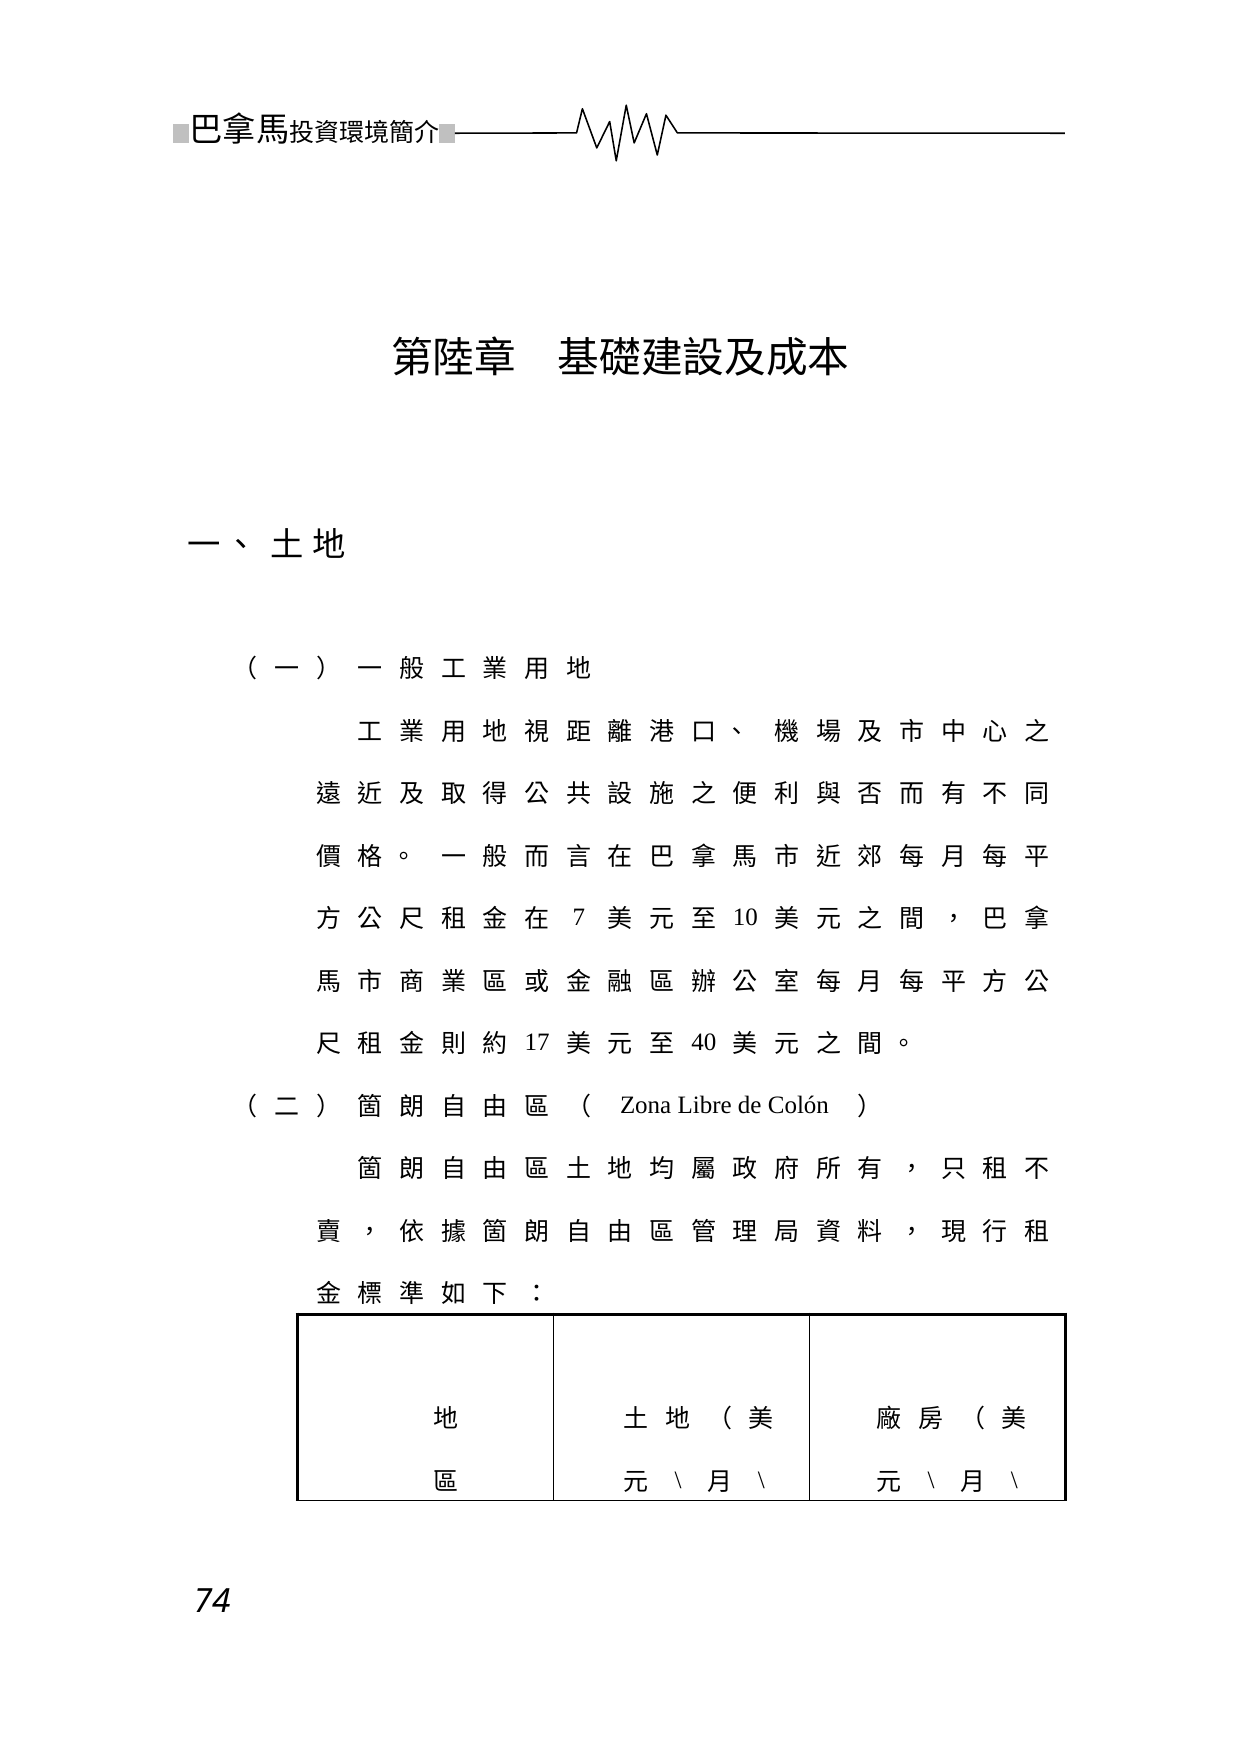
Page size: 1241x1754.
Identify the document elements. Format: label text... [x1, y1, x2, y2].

text 第陸章 基礎建設及成本 [183, 313, 1058, 375]
table_header 地 區 [299, 1316, 553, 1500]
table_header 廠房（美元\月\ [810, 1316, 1064, 1500]
table_header 土地（美元\月\ [554, 1316, 809, 1500]
text （一）一般工業用地 [207, 625, 1058, 688]
text 箇朗自由區土地均屬政府所有，只租不賣，依據箇朗自由區管理局資料，現行租金標準如下： [281, 1125, 1058, 1313]
text 工業用地視距離港口、機場及市中心之遠近及取得公共設施之便利與否而有不同價格。一般而言在巴拿馬市近郊每月每平方公尺租金在7美元至10美元之間，巴拿馬市商業區或金融區辦公室每月每平方公尺租金則約17美元至40美元之間。 [281, 688, 1058, 1063]
text 一、土地 [183, 500, 1058, 563]
text （二）箇朗自由區（Zona Libre de Colón） [207, 1063, 1058, 1125]
